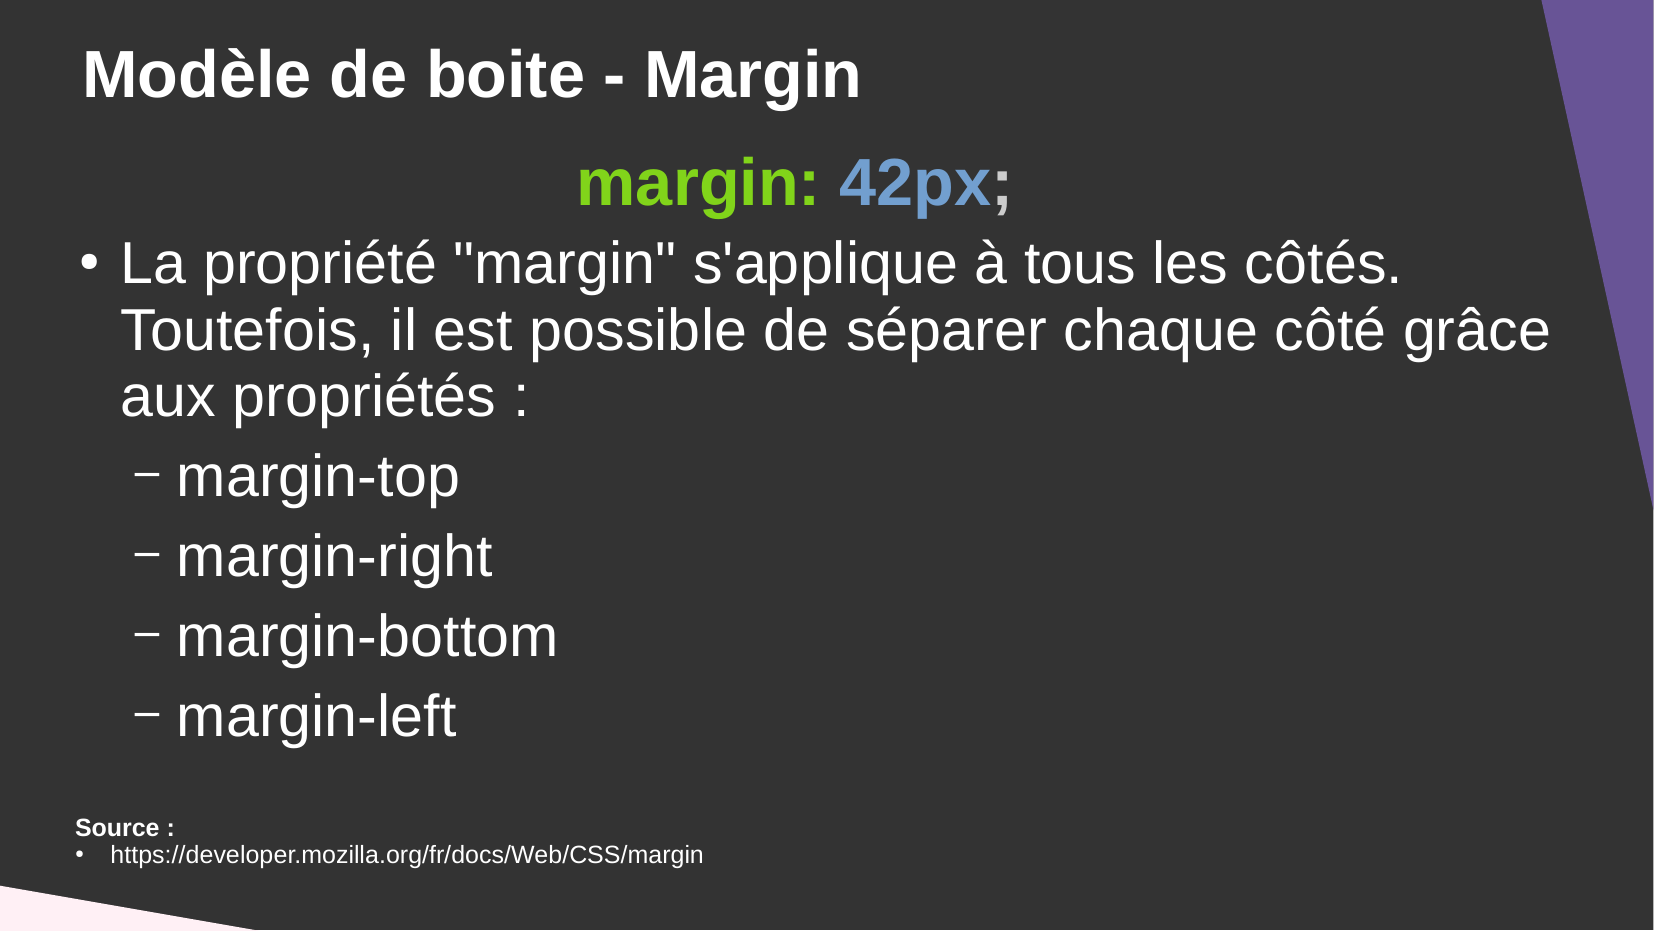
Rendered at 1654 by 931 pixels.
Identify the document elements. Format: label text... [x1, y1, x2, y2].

text_box [0, 885, 261, 931]
list La propriété "margin" s'applique à tous les côtés. Toutefois, il est possible de séparer chaque côté grâce aux propriétés : margin-top margin-right margin-bottom margin-left [64, 230, 1604, 753]
text_box [1541, 0, 1654, 513]
title Modèle de boite - Margin [82, 37, 1312, 112]
text_box margin: 42px; [507, 137, 1083, 231]
text_box Source : https://developer.mozilla.org/fr/docs/Web/CSS/margin [60, 805, 1546, 913]
